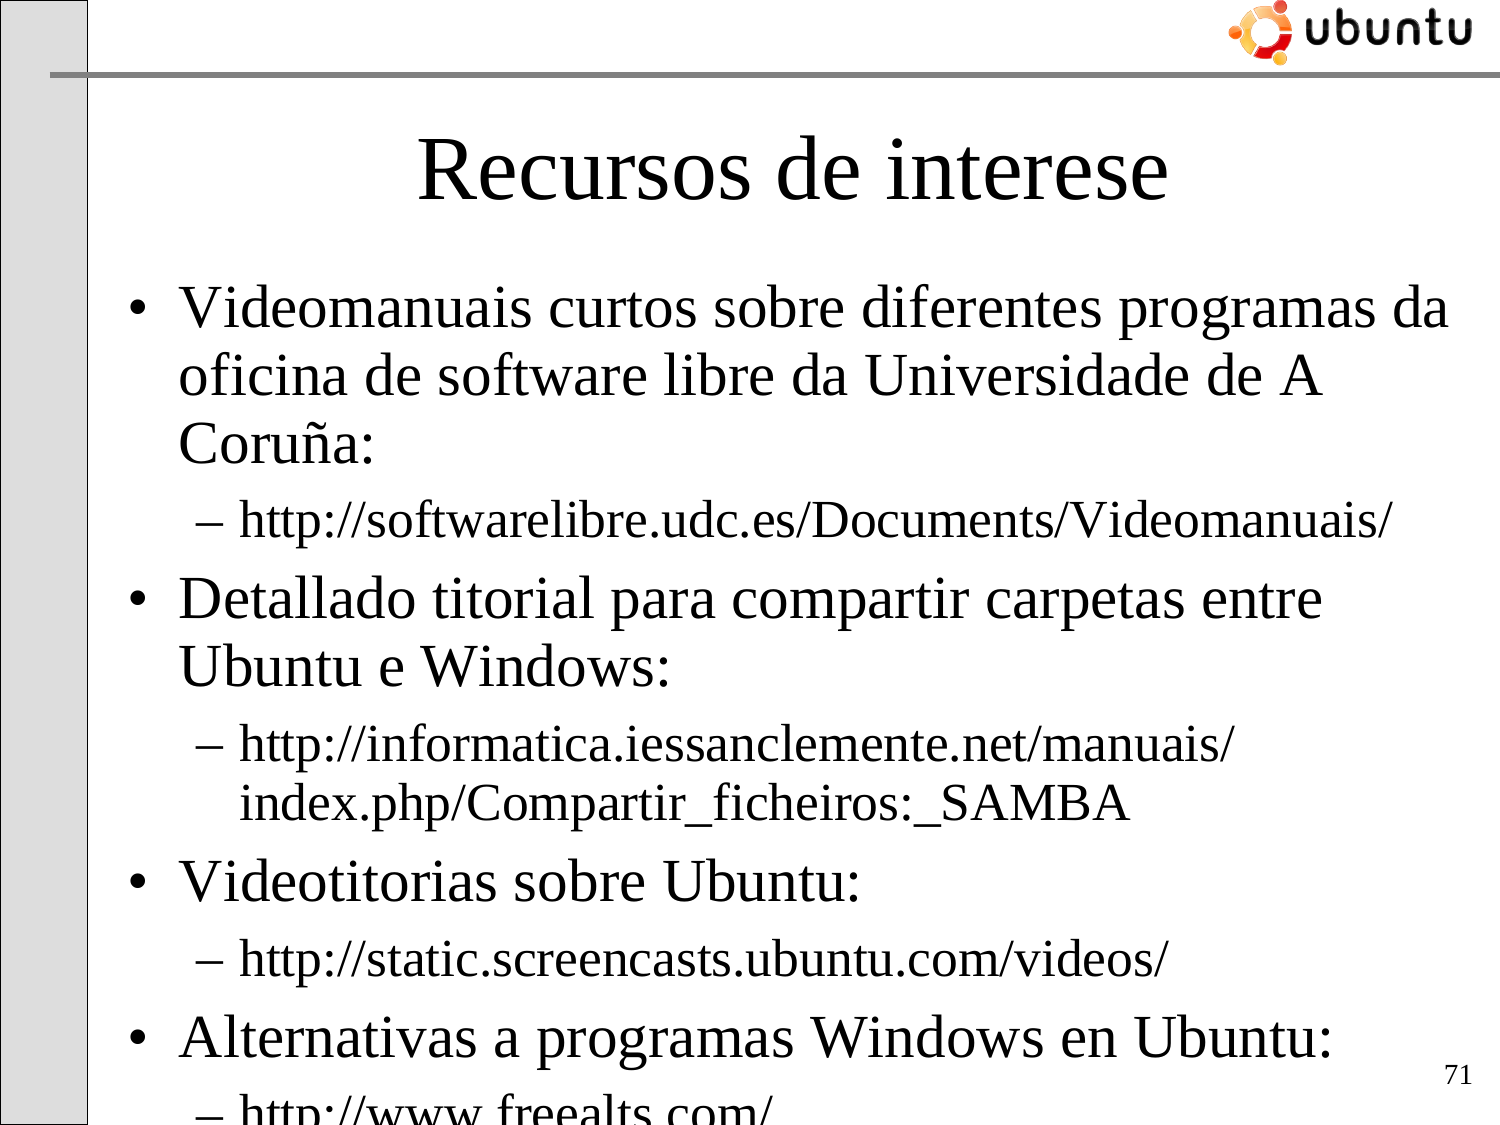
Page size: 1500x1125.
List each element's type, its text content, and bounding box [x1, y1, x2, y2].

picture [1221, 0, 1483, 71]
title Recursos de interese [112, 99, 1477, 237]
list Videomanuais curtos sobre diferentes programas da oficina de software libre da Universidade de A Coruña: http://softwarelibre.udc.es/Documents/Videomanuais/ Detallado titorial para compartir carpetas entre Ubuntu e Windows: http://informatica.iessanclemente.net/manuais/index.php/Compartir_ficheiros:_SAMBA Videotitorias sobre Ubuntu: http://static.screencasts.ubuntu.com/videos/ Alternativas a programas Windows en Ubuntu: http://www.freealts.com/ [112, 265, 1477, 1125]
